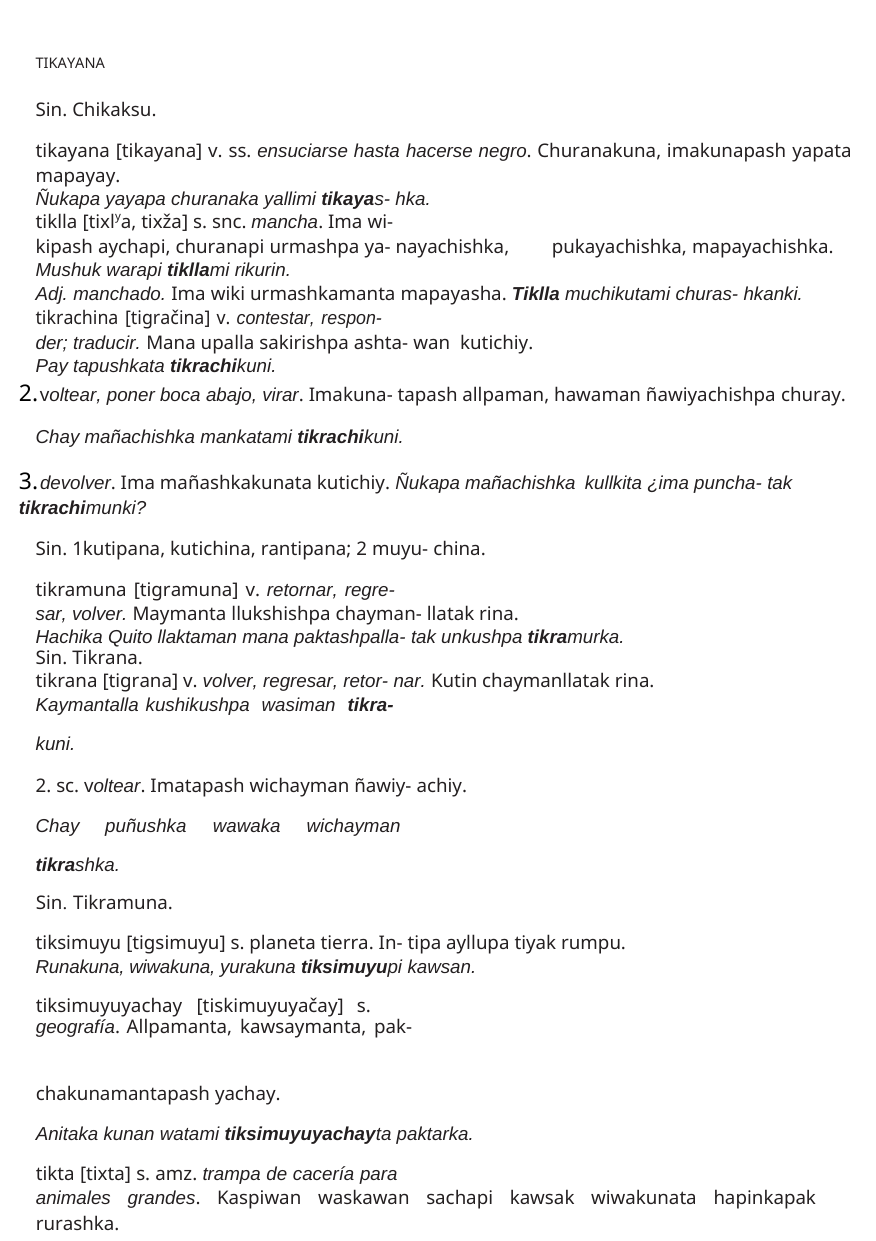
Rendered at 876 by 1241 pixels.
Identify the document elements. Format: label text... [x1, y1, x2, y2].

text Sin. Chikaksu. [35, 100, 856, 121]
list voltear, poner boca abajo, virar. Imakuna- tapash allpaman, hawaman ñawiyachishpa churay. [19, 377, 852, 409]
text tikrachina [tigračina] v. contestar, respon- [35, 306, 856, 329]
text Sin. 1kutipana, kutichina, rantipana; 2 muyu- china. [35, 535, 852, 561]
text tikrashka. [35, 854, 856, 875]
text tikta [tixta] s. amz. trampa de cacería para [36, 1162, 856, 1185]
text kuni. [35, 733, 856, 754]
text 2. sc. voltear. Imatapash wichayman ñawiy- achiy. [35, 772, 852, 797]
text Adj. manchado. Ima wiki urmashkamanta mapayasha. Tiklla muchikutami churas- hkanki. [35, 280, 852, 306]
text Kaymantalla kushikushpa wasiman tikra- [35, 694, 856, 715]
text Pay tapushkata tikrachikuni. [35, 355, 856, 377]
text TIKAYANA [35, 53, 856, 73]
text Runakuna, wiwakuna, yurakuna tiksimuyupi kawsan. [35, 955, 852, 977]
text chakunamantapash yachay. [36, 1080, 856, 1106]
text Mushuk warapi tikllami rikurin. [35, 259, 856, 280]
text tiksimuyu [tigsimuyu] s. planeta tierra. In- tipa ayllupa tiyak rumpu. [35, 930, 852, 954]
text tikrana [tigrana] v. volver, regresar, retor- nar. Kutin chaymanllatak rina. [35, 669, 852, 693]
text tikramuna [tigramuna] v. retornar, regre- [35, 577, 856, 601]
text geografía. Allpamanta, kawsaymanta, pak- [36, 1017, 856, 1038]
text Ñukapa yayapa churanaka yallimi tikayas- hka. [35, 188, 852, 210]
text der; traducir. Mana upalla sakirishpa ashta- wan kutichiy. [35, 329, 852, 355]
text tikayana [tikayana] v. ss. ensuciarse hasta hacerse negro. Churanakuna, imakunapash yapata mapayay. [35, 137, 852, 188]
text Sin. Tikrana. [35, 648, 856, 669]
text tiksimuyuyachay [tiskimuyuyačay] s. [36, 994, 856, 1017]
text Sin. Tikramuna. [36, 893, 856, 914]
text kipash aychapi, churanapi urmashpa ya- nayachishka, pukayachishka, mapayachishka. [35, 233, 852, 259]
text animales grandes. Kaspiwan waskawan sachapi kawsak wiwakunata hapinkapak rurashka. [36, 1185, 816, 1236]
text tiklla [tixlya, tixža] s. snc. mancha. Ima wi- [35, 210, 856, 233]
text Chay mañachishka mankatami tikrachikuni. [35, 426, 856, 447]
text sar, volver. Maymanta llukshishpa chayman- llatak rina. [35, 601, 852, 626]
text Anitaka kunan watami tiksimuyuyachayta paktarka. [36, 1123, 856, 1145]
text Hachika Quito llaktaman mana paktashpalla- tak unkushpa tikramurka. [35, 626, 852, 648]
text Chay puñushka wawaka wichayman [35, 814, 856, 836]
list devolver. Ima mañashkakunata kutichiy. Ñukapa mañachishka kullkita ¿ima puncha- tak tikrachimunki? [19, 465, 852, 518]
